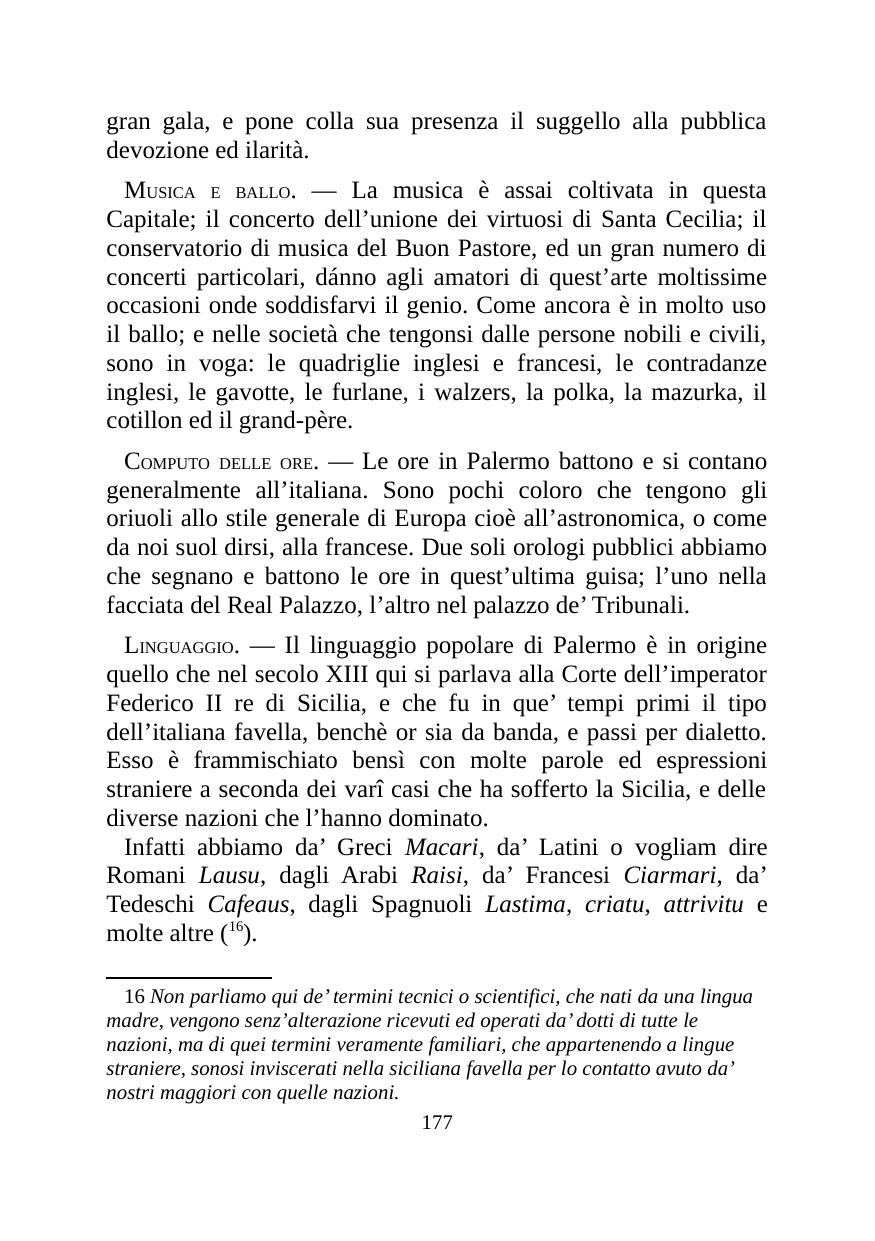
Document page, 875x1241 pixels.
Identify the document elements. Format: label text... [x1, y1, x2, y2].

text Non parliamo qui de’ termini tecnici o scientifici, che nati da una lingua madre, vengono senz’alterazione ricevuti ed operati da’ dotti di tutte le nazioni, ma di quei termini veramente familiari, che appartenendo a lingue straniere, sonosi inviscerati nella siciliana favella per lo contatto avuto da’ nostri maggiori con quelle nazioni. [106, 984, 768, 1104]
text Linguaggio. — Il linguaggio popolare di Palermo è in origine quello che nel secolo XIII qui si parlava alla Corte dell’imperator Federico II re di Sicilia, e che fu in que’ tempi primi il tipo dell’italiana favella, benchè or sia da banda, e passi per dialetto. Esso è frammischiato bensì con molte parole ed espressioni straniere a seconda dei varî casi che ha sofferto la Sicilia, e delle diverse nazioni che l’hanno dominato. [106, 630, 768, 832]
text Musica e ballo. — La musica è assai coltivata in questa Capitale; il concerto dell’unione dei virtuosi di Santa Cecilia; il conservatorio di musica del Buon Pastore, ed un gran numero di concerti particolari, dánno agli amatori di quest’arte moltissime occasioni onde soddisfarvi il genio. Come ancora è in molto uso il ballo; e nelle società che tengonsi dalle persone nobili e civili, sono in voga: le quadriglie inglesi e francesi, le contradanze inglesi, le gavotte, le furlane, i walzers, la polka, la mazurka, il cotillon ed il grand-père. [106, 176, 768, 434]
text Infatti abbiamo da’ Greci Macari, da’ Latini o vogliam dire Romani Lausu, dagli Arabi Raisi, da’ Francesi Ciarmari, da’ Tedeschi Cafeaus, dagli Spagnuoli Lastima, criatu, attrivitu e molte altre (). [106, 832, 768, 947]
text gran gala, e pone colla sua presenza il suggello alla pubblica devozione ed ilarità. [106, 106, 768, 164]
text Computo delle ore. — Le ore in Palermo battono e si contano generalmente all’italiana. Sono pochi coloro che tengono gli oriuoli allo stile generale di Europa cioè all’astronomica, o come da noi suol dirsi, alla francese. Due soli orologi pubblici abbiamo che segnano e battono le ore in quest’ultima guisa; l’uno nella facciata del Real Palazzo, l’altro nel palazzo de’ Tribunali. [106, 446, 768, 618]
